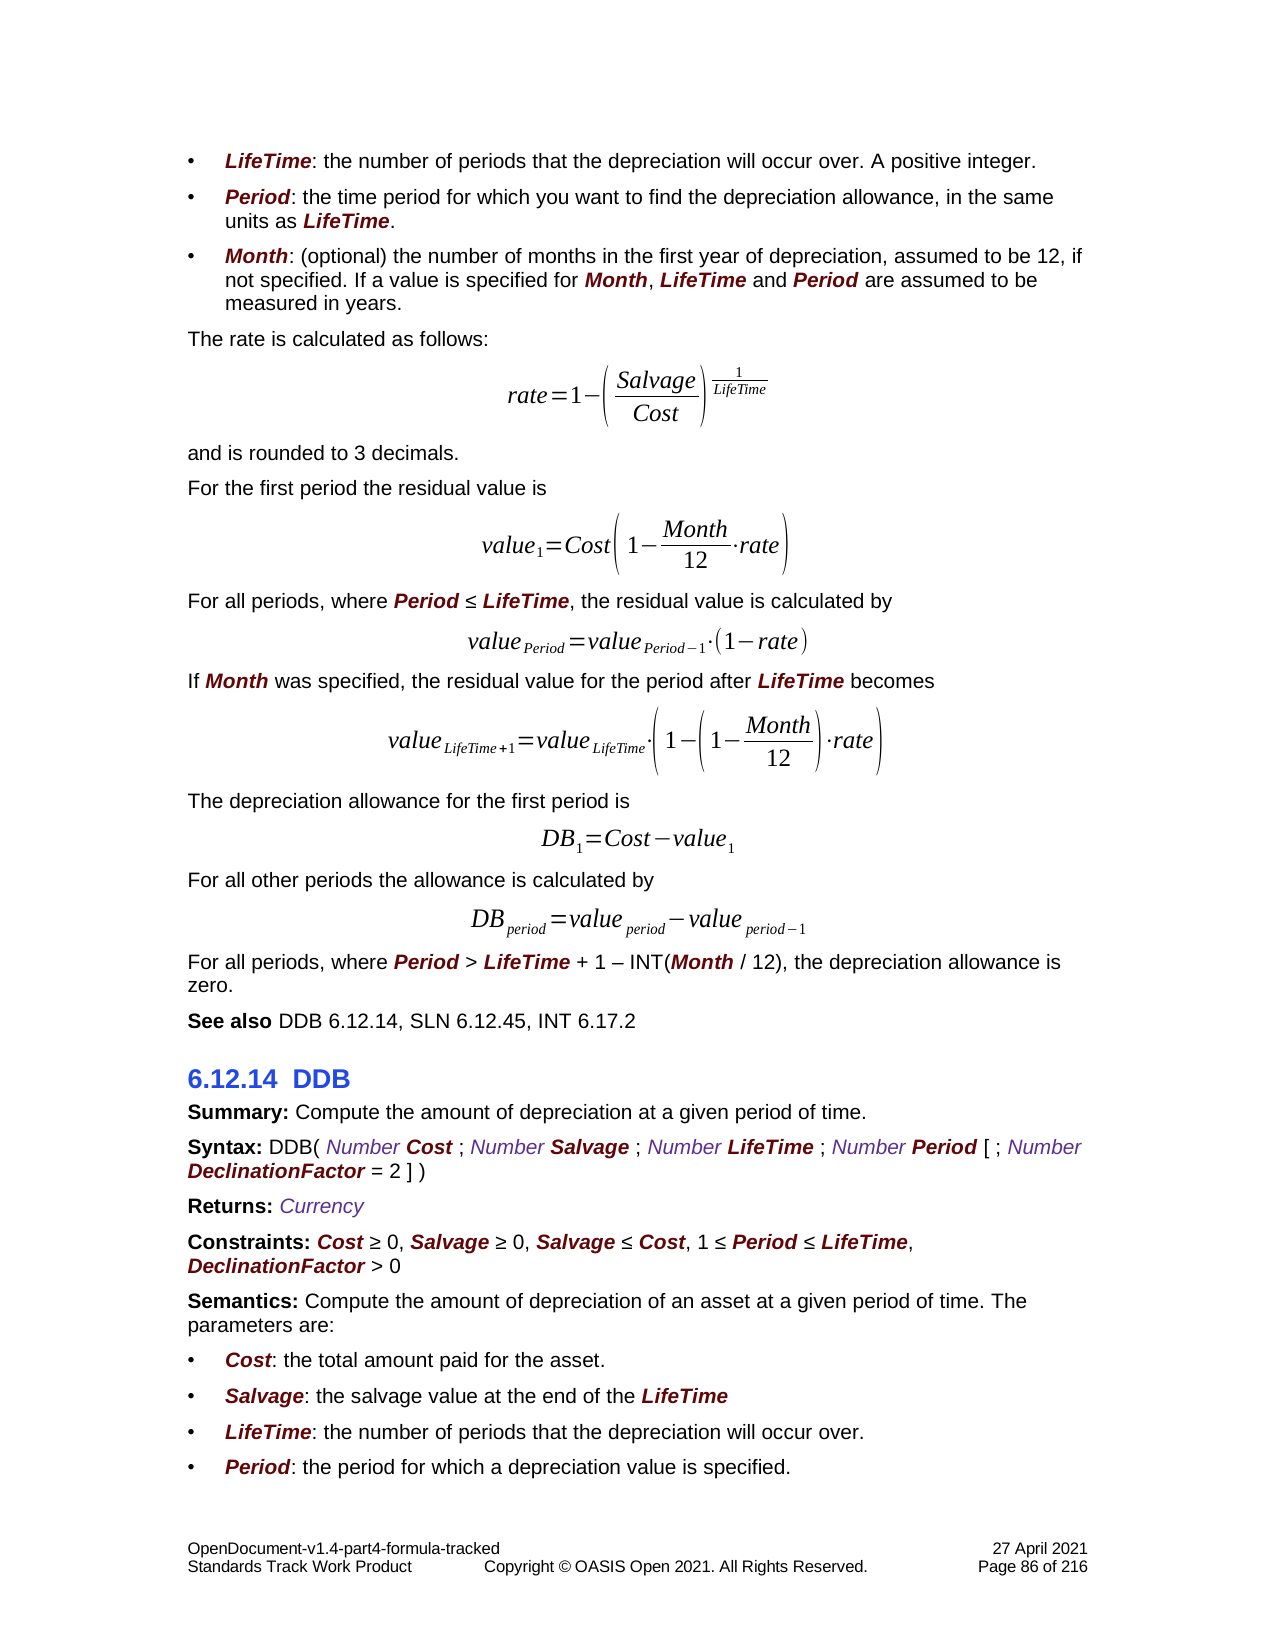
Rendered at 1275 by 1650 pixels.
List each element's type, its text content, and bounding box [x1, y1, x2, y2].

text For the first period the residual value is [187, 477, 1088, 500]
list Period: the period for which a depreciation value is specified. [187, 1456, 1088, 1479]
text Summary: Compute the amount of depreciation at a given period of time. [187, 1100, 1088, 1124]
list Cost: the total amount paid for the asset. [187, 1349, 1088, 1372]
text The rate is calculated as follows: [187, 327, 1088, 351]
list Month: (optional) the number of months in the first year of depreciation, assumed to be 12, if not specified. If a value is specified for Month, LifeTime and Period are assumed to be measured in years. [187, 245, 1088, 315]
text The depreciation allowance for the first period is [187, 789, 1088, 813]
text For all periods, where Period ≤ LifeTime, the residual value is calculated by [187, 590, 1088, 613]
text Constraints: Cost ≥ 0, Salvage ≥ 0, Salvage ≤ Cost, 1 ≤ Period ≤ LifeTime, DeclinationFactor > 0 [187, 1231, 1088, 1278]
text and is rounded to 3 decimals. [187, 441, 1088, 464]
subtitle DDB [187, 1064, 1088, 1094]
text See also DDB 6.12.14, SLN 6.12.45, INT 6.17.2 [187, 1009, 1088, 1033]
text Returns: Currency [187, 1195, 1088, 1218]
list LifeTime: the number of periods that the depreciation will occur over. A positive integer. [187, 150, 1088, 173]
text Semantics: Compute the amount of depreciation of an asset at a given period of time. The parameters are: [187, 1290, 1088, 1337]
text If Month was specified, the residual value for the period after LifeTime becomes [187, 669, 1088, 693]
list Salvage: the salvage value at the end of the LifeTime [187, 1384, 1088, 1408]
text For all periods, where Period > LifeTime + 1 – INT(Month / 12), the depreciation allowance is zero. [187, 950, 1088, 997]
text For all other periods the allowance is calculated by [187, 868, 1088, 892]
list LifeTime: the number of periods that the depreciation will occur over. [187, 1420, 1088, 1444]
text Syntax: DDB( Number Cost ; Number Salvage ; Number LifeTime ; Number Period [ ; Number DeclinationFactor = 2 ] ) [187, 1136, 1088, 1183]
list Period: the time period for which you want to find the depreciation allowance, in the same units as LifeTime. [187, 186, 1088, 233]
